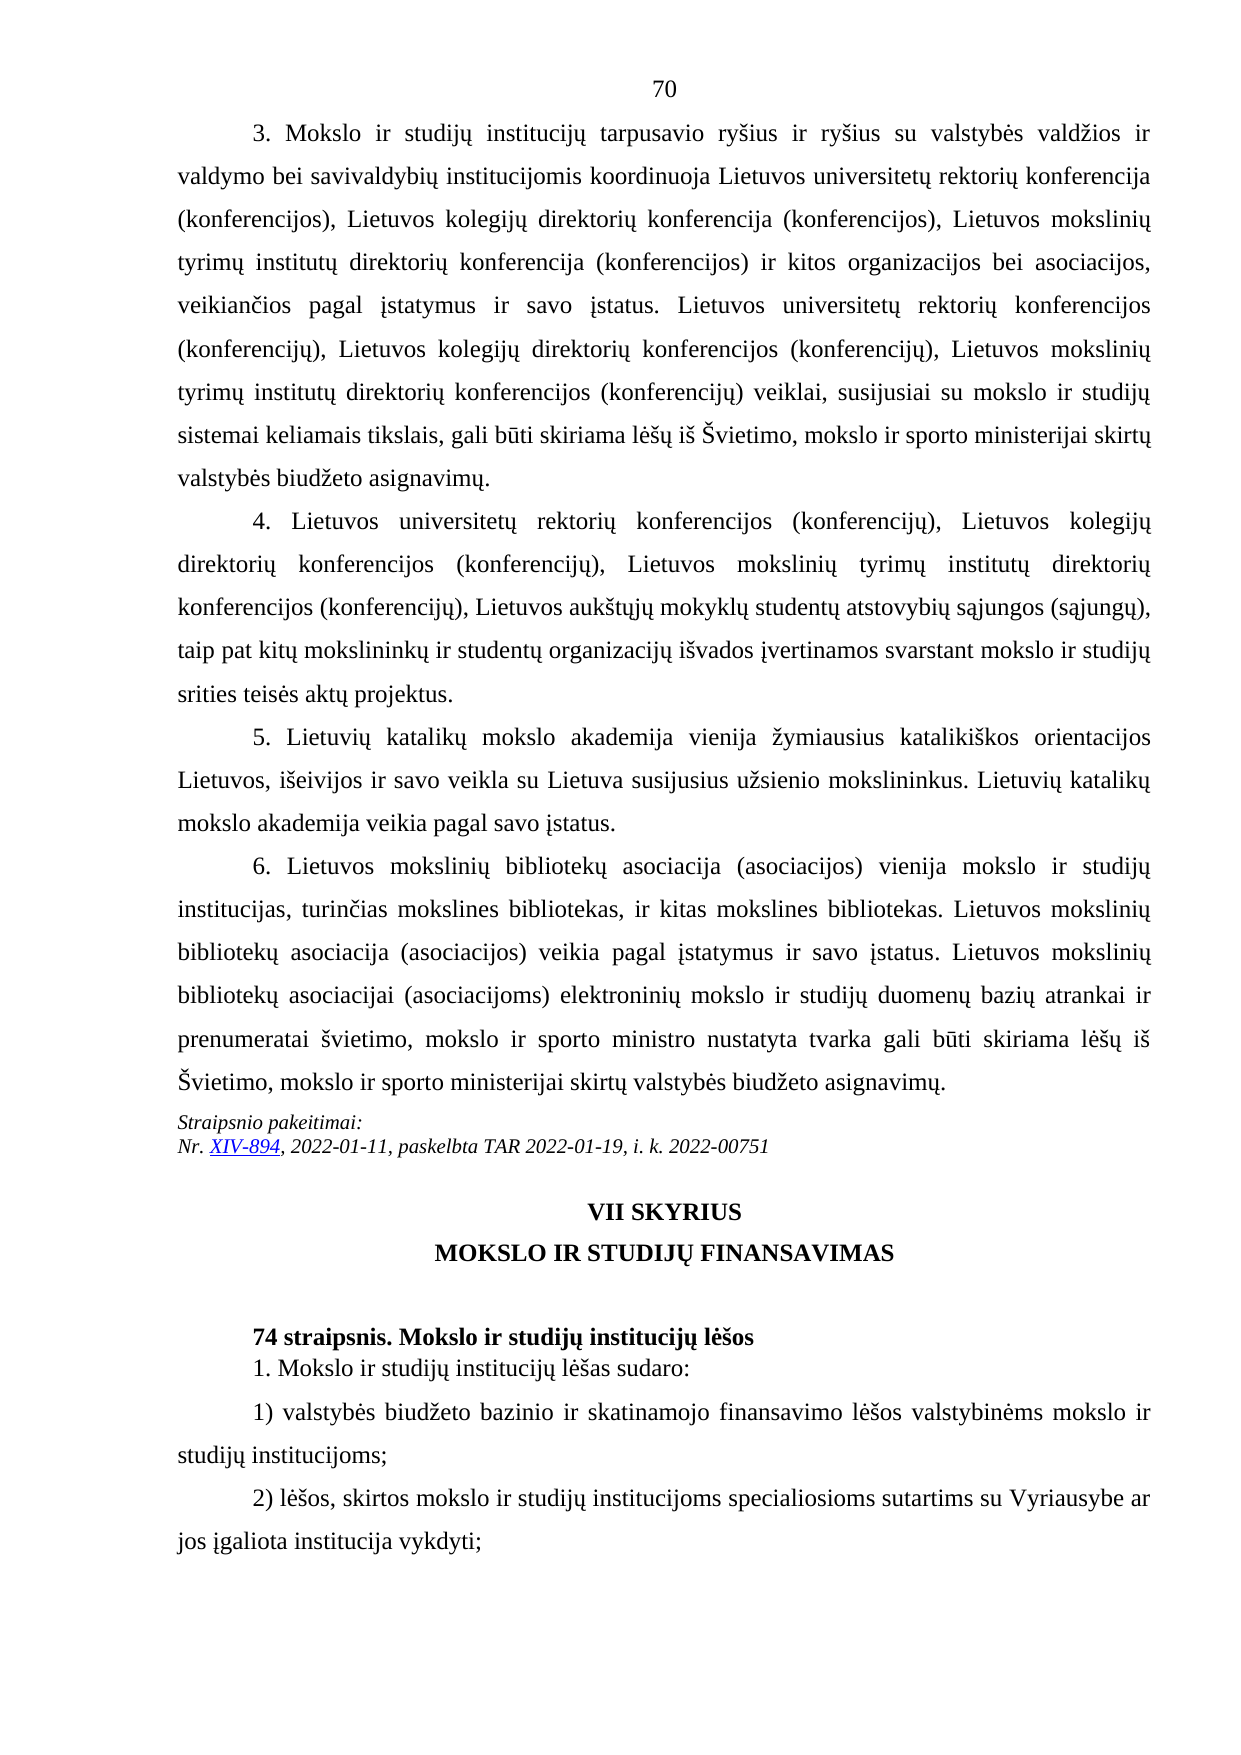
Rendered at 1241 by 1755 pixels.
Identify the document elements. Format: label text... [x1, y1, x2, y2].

text 1. Mokslo ir studijų institucijų lėšas sudaro: [177, 1353, 1152, 1382]
text 74 straipsnis. Mokslo ir studijų institucijų lėšos [177, 1312, 1152, 1353]
text 2) lėšos, skirtos mokslo ir studijų institucijoms specialiosioms sutartims su Vyriausybe ar jos įgaliota institucija vykdyti; [177, 1483, 1152, 1555]
text 3. Mokslo ir studijų institucijų tarpusavio ryšius ir ryšius su valstybės valdžios ir valdymo bei savivaldybių institucijomis koordinuoja Lietuvos universitetų rektorių konferencija (konferencijos), Lietuvos kolegijų direktorių konferencija (konferencijos), Lietuvos mokslinių tyrimų institutų direktorių konferencija (konferencijos) ir kitos organizacijos bei asociacijos, veikiančios pagal įstatymus ir savo įstatus. Lietuvos universitetų rektorių konferencijos (konferencijų), Lietuvos kolegijų direktorių konferencijos (konferencijų), Lietuvos mokslinių tyrimų institutų direktorių konferencijos (konferencijų) veiklai, susijusiai su mokslo ir studijų sistemai keliamais tikslais, gali būti skiriama lėšų iš Švietimo, mokslo ir sporto ministerijai skirtų valstybės biudžeto asignavimų. [177, 118, 1152, 492]
text Straipsnio pakeitimai: [177, 1110, 1152, 1134]
text VII SKYRIUS [177, 1187, 1152, 1228]
text 6. Lietuvos mokslinių bibliotekų asociacija (asociacijos) vienija mokslo ir studijų institucijas, turinčias mokslines bibliotekas, ir kitas mokslines bibliotekas. Lietuvos mokslinių bibliotekų asociacija (asociacijos) veikia pagal įstatymus ir savo įstatus. Lietuvos mokslinių bibliotekų asociacijai (asociacijoms) elektroninių mokslo ir studijų duomenų bazių atrankai ir prenumeratai švietimo, mokslo ir sporto ministro nustatyta tvarka gali būti skiriama lėšų iš Švietimo, mokslo ir sporto ministerijai skirtų valstybės biudžeto asignavimų. [177, 851, 1152, 1096]
text MOKSLO IR STUDIJŲ FINANSAVIMAS [177, 1228, 1152, 1270]
text 5. Lietuvių katalikų mokslo akademija vienija žymiausius katalikiškos orientacijos Lietuvos, išeivijos ir savo veikla su Lietuva susijusius užsienio mokslininkus. Lietuvių katalikų mokslo akademija veikia pagal savo įstatus. [177, 722, 1152, 837]
text 1) valstybės biudžeto bazinio ir skatinamojo finansavimo lėšos valstybinėms mokslo ir studijų institucijoms; [177, 1397, 1152, 1468]
text 4. Lietuvos universitetų rektorių konferencijos (konferencijų), Lietuvos kolegijų direktorių konferencijos (konferencijų), Lietuvos mokslinių tyrimų institutų direktorių konferencijos (konferencijų), Lietuvos aukštųjų mokyklų studentų atstovybių sąjungos (sąjungų), taip pat kitų mokslininkų ir studentų organizacijų išvados įvertinamos svarstant mokslo ir studijų srities teisės aktų projektus. [177, 506, 1152, 707]
text Nr. XIV-894, 2022-01-11, paskelbta TAR 2022-01-19, i. k. 2022-00751 [177, 1134, 1152, 1158]
